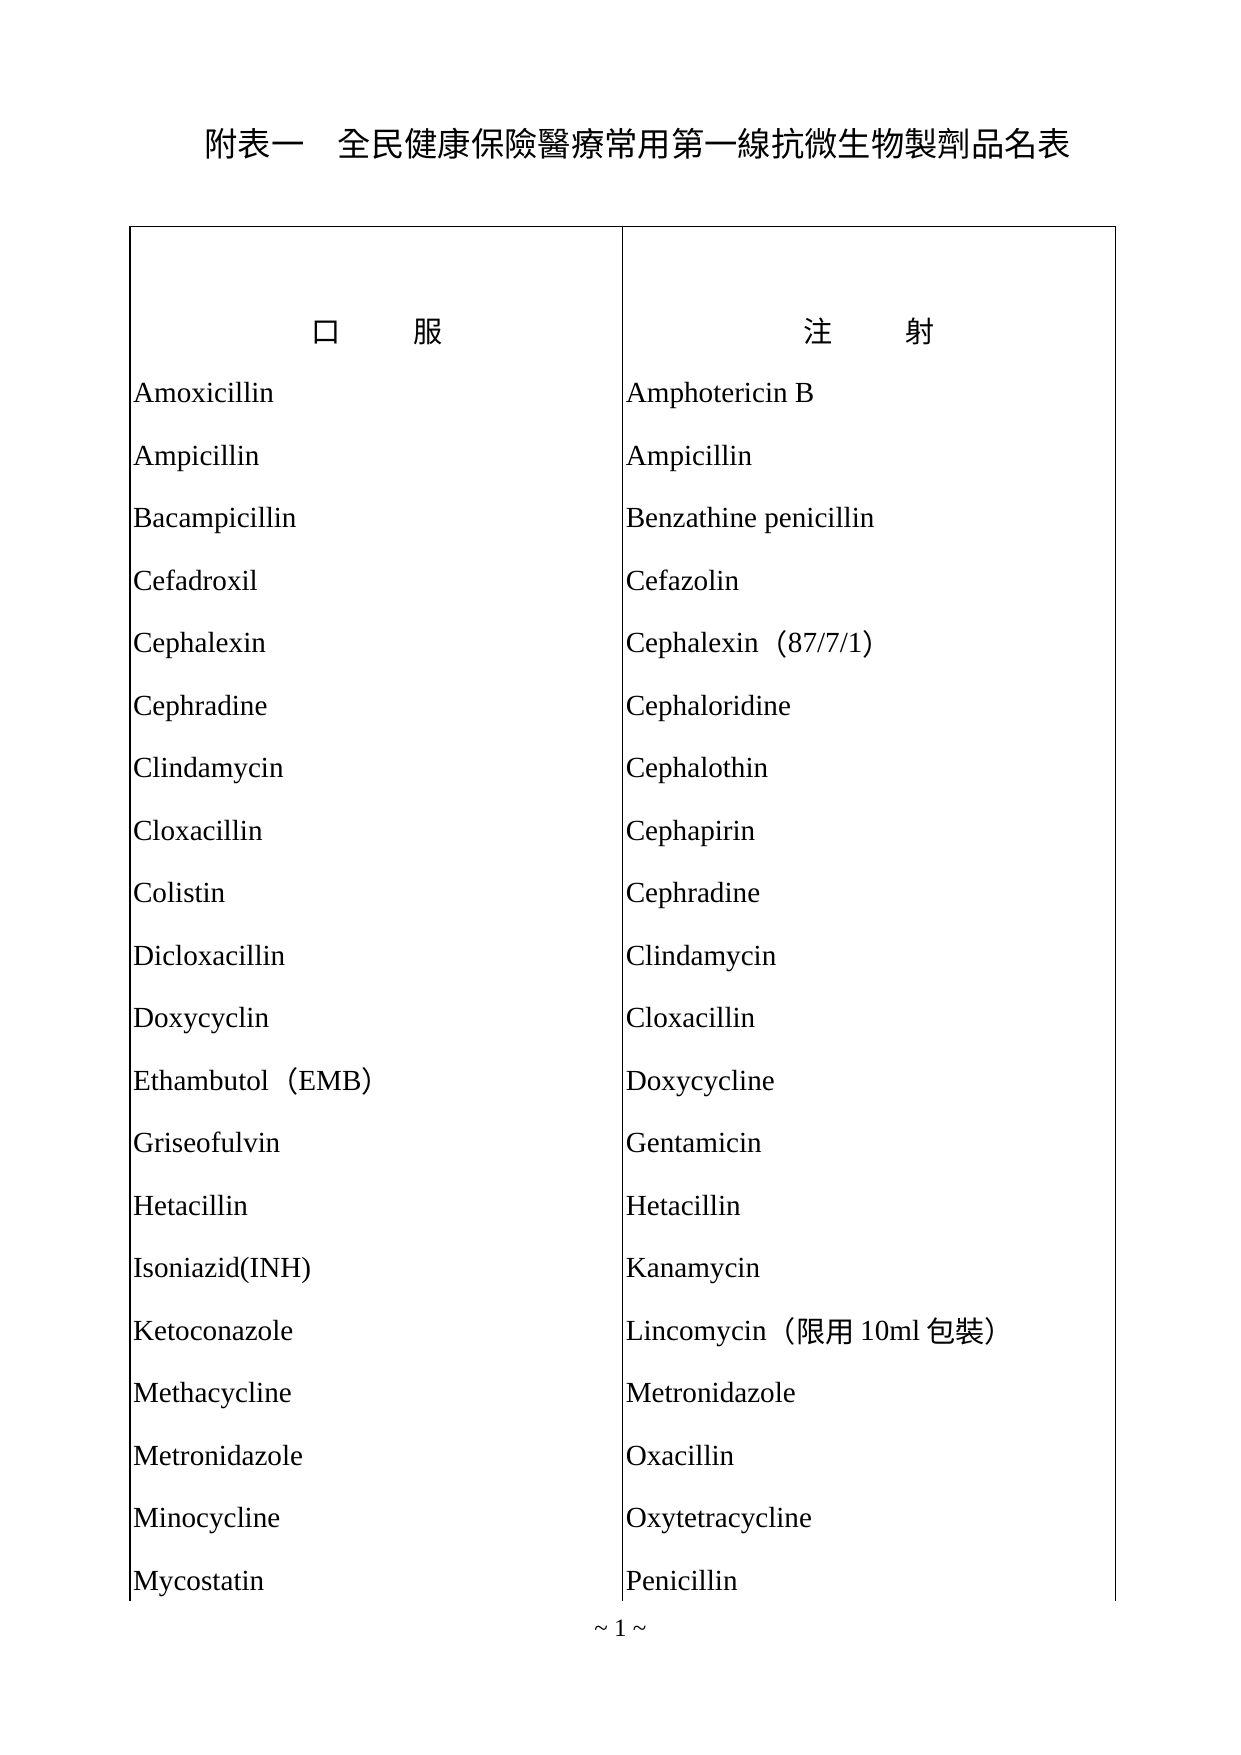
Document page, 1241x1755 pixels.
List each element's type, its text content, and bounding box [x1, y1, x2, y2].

table_cell Doxycyclin [131, 976, 622, 1038]
table_cell Cephalothin [623, 726, 1115, 788]
table_cell Bacampicillin [131, 476, 622, 538]
table_cell Dicloxacillin [131, 913, 622, 976]
table_cell Gentamicin [623, 1101, 1115, 1163]
table_cell Mycostatin [131, 1538, 622, 1601]
table_cell Colistin [131, 851, 622, 913]
table_cell Ketoconazole [131, 1288, 622, 1351]
table_cell Oxacillin [623, 1413, 1115, 1476]
table_cell Hetacillin [623, 1163, 1115, 1226]
table_cell Metronidazole [131, 1413, 622, 1476]
table_cell Ethambutol（EMB） [131, 1038, 622, 1101]
table_cell Cloxacillin [623, 976, 1115, 1038]
text 附表一 全民健康保險醫療常用第一線抗微生物製劑品名表 [130, 101, 1145, 163]
table_cell Clindamycin [131, 726, 622, 788]
table_header 口 服 [131, 227, 622, 351]
table_cell Benzathine penicillin [623, 476, 1115, 538]
table_cell Methacycline [131, 1351, 622, 1413]
table_cell Penicillin [623, 1538, 1115, 1601]
table_cell Kanamycin [623, 1226, 1115, 1288]
table_cell Clindamycin [623, 913, 1115, 976]
table_cell Cephalexin（87/7/1） [623, 601, 1115, 663]
table_cell Isoniazid(INH) [131, 1226, 622, 1288]
table_cell Ampicillin [131, 413, 622, 476]
table_cell Cefadroxil [131, 538, 622, 601]
table_cell Amoxicillin [131, 351, 622, 413]
table_cell Lincomycin（限用10ml包裝） [623, 1288, 1115, 1351]
table_cell Cloxacillin [131, 788, 622, 851]
table_cell Cephapirin [623, 788, 1115, 851]
table_cell Doxycycline [623, 1038, 1115, 1101]
table_cell Oxytetracycline [623, 1476, 1115, 1538]
table_cell Griseofulvin [131, 1101, 622, 1163]
table_cell Cephaloridine [623, 663, 1115, 726]
table_cell Hetacillin [131, 1163, 622, 1226]
table_cell Amphotericin B [623, 351, 1115, 413]
table_cell Minocycline [131, 1476, 622, 1538]
table_cell Metronidazole [623, 1351, 1115, 1413]
table_cell Cephradine [131, 663, 622, 726]
table_header 注 射 [623, 227, 1115, 351]
table_cell Cefazolin [623, 538, 1115, 601]
table_cell Cephalexin [131, 601, 622, 663]
table_cell Ampicillin [623, 413, 1115, 476]
table_cell Cephradine [623, 851, 1115, 913]
